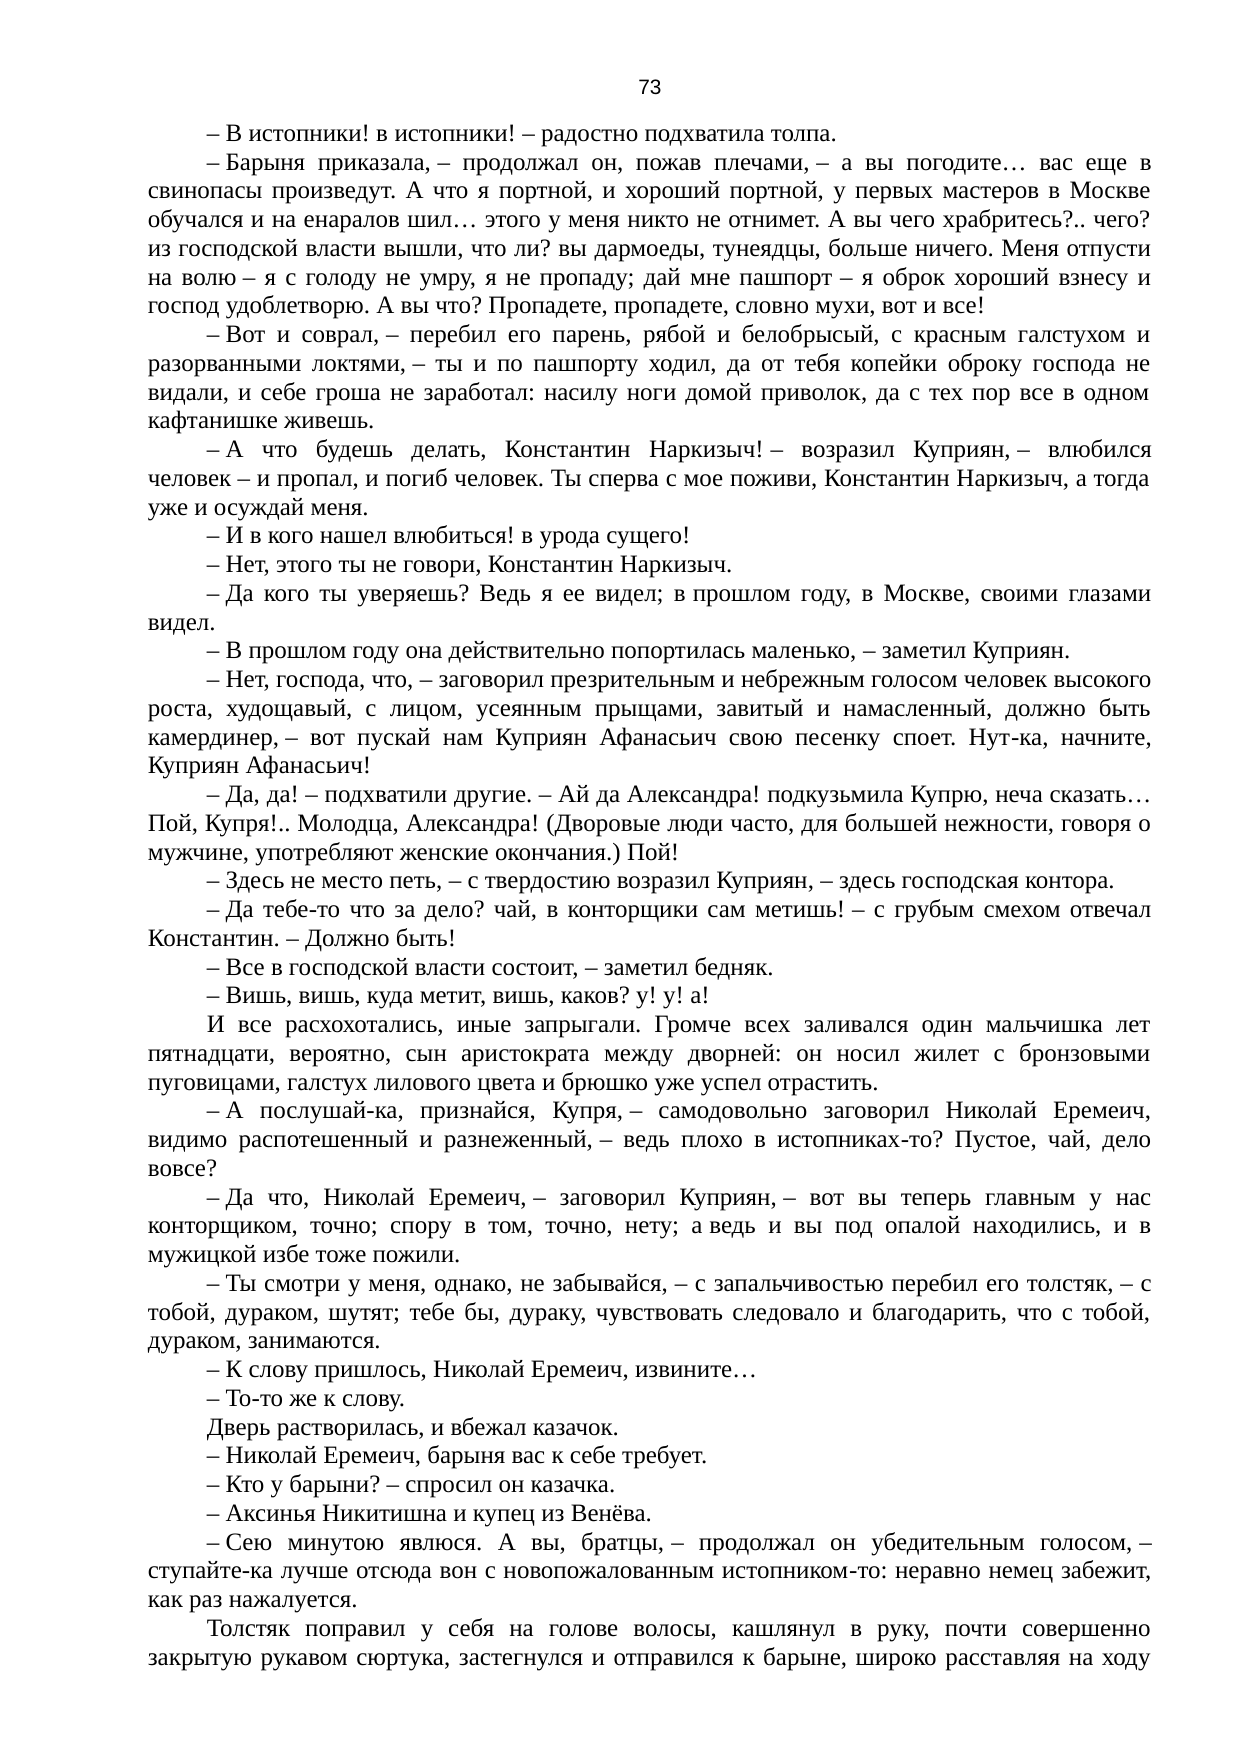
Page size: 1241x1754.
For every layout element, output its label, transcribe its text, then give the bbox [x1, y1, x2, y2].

text – Нет, этого ты не говори, Константин Наркизыч. [148, 549, 1152, 578]
text – Да что, Николай Еремеич, – заговорил Куприян, – вот вы теперь главным у нас конторщиком, точно; спору в том, точно, нету; а ведь и вы под опалой находились, и в мужицкой избе тоже пожили. [148, 1182, 1152, 1268]
text – Да, да! – подхватили другие. – Ай да Александра! подкузьмила Купрю, неча сказать… Пой, Купря!.. Молодца, Александра! (Дворовые люди часто, для большей нежности, говоря о мужчине, употребляют женские окончания.) Пой! [148, 779, 1152, 866]
text – Все в господской власти состоит, – заметил бедняк. [148, 952, 1152, 981]
text – В истопники! в истопники! – радостно подхватила толпа. [148, 118, 1152, 147]
text – Здесь не место петь, – с твердостию возразил Куприян, – здесь господская контора. [148, 866, 1152, 894]
text – Да кого ты уверяешь? Ведь я ее видел; в прошлом году, в Москве, своими глазами видел. [148, 578, 1152, 636]
text Дверь растворилась, и вбежал казачок. [148, 1412, 1152, 1441]
text – А послушай‑ка, признайся, Купря, – самодовольно заговорил Николай Еремеич, видимо распотешенный и разнеженный, – ведь плохо в истопниках‑то? Пустое, чай, дело вовсе? [148, 1096, 1152, 1182]
text – Сею минутою явлюся. А вы, братцы, – продолжал он убедительным голосом, – ступайте‑ка лучше отсюда вон с новопожалованным истопником‑то: неравно немец забежит, как раз нажалуется. [148, 1527, 1152, 1613]
text – В прошлом году она действительно попортилась маленько, – заметил Куприян. [148, 636, 1152, 664]
text – Вот и соврал, – перебил его парень, рябой и белобрысый, с красным галстухом и разорванными локтями, – ты и по пашпорту ходил, да от тебя копейки оброку господа не видали, и себе гроша не заработал: насилу ноги домой приволок, да с тех пор все в одном кафтанишке живешь. [148, 319, 1152, 434]
text – И в кого нашел влюбиться! в урода сущего! [148, 521, 1152, 549]
text И все расхохотались, иные запрыгали. Громче всех заливался один мальчишка лет пятнадцати, вероятно, сын аристократа между дворней: он носил жилет с бронзовыми пуговицами, галстух лилового цвета и брюшко уже успел отрастить. [148, 1009, 1152, 1096]
text – Николай Еремеич, барыня вас к себе требует. [148, 1441, 1152, 1469]
text – Ты смотри у меня, однако, не забывайся, – с запальчивостью перебил его толстяк, – с тобой, дураком, шутят; тебе бы, дураку, чувствовать следовало и благодарить, что с тобой, дураком, занимаются. [148, 1268, 1152, 1354]
text Толстяк поправил у себя на голове волосы, кашлянул в руку, почти совершенно закрытую рукавом сюртука, застегнулся и отправился к барыне, широко расставляя на ходу [148, 1613, 1152, 1671]
text – Кто у барыни? – спросил он казачка. [148, 1469, 1152, 1498]
text – К слову пришлось, Николай Еремеич, извините… [148, 1354, 1152, 1383]
text – А что будешь делать, Константин Наркизыч! – возразил Куприян, – влюбился человек – и пропал, и погиб человек. Ты сперва с мое поживи, Константин Наркизыч, а тогда уже и осуждай меня. [148, 434, 1152, 521]
text – Да тебе‑то что за дело? чай, в конторщики сам метишь! – с грубым смехом отвечал Константин. – Должно быть! [148, 894, 1152, 952]
text – Барыня приказала, – продолжал он, пожав плечами, – а вы погодите… вас еще в свинопасы произведут. А что я портной, и хороший портной, у первых мастеров в Москве обучался и на енаралов шил… этого у меня никто не отнимет. А вы чего храбритесь?.. чего? из господской власти вышли, что ли? вы дармоеды, тунеядцы, больше ничего. Меня отпусти на волю – я с голоду не умру, я не пропаду; дай мне пашпорт – я оброк хороший взнесу и господ удоблетворю. А вы что? Пропадете, пропадете, словно мухи, вот и все! [148, 147, 1152, 319]
text – Нет, господа, что, – заговорил презрительным и небрежным голосом человек высокого роста, худощавый, с лицом, усеянным прыщами, завитый и намасленный, должно быть камердинер, – вот пускай нам Куприян Афанасьич свою песенку споет. Нут‑ка, начните, Куприян Афанасьич! [148, 664, 1152, 779]
text – Аксинья Никитишна и купец из Венёва. [148, 1498, 1152, 1527]
text – Вишь, вишь, куда метит, вишь, каков? у! у! а! [148, 981, 1152, 1009]
text – То‑то же к слову. [148, 1383, 1152, 1412]
